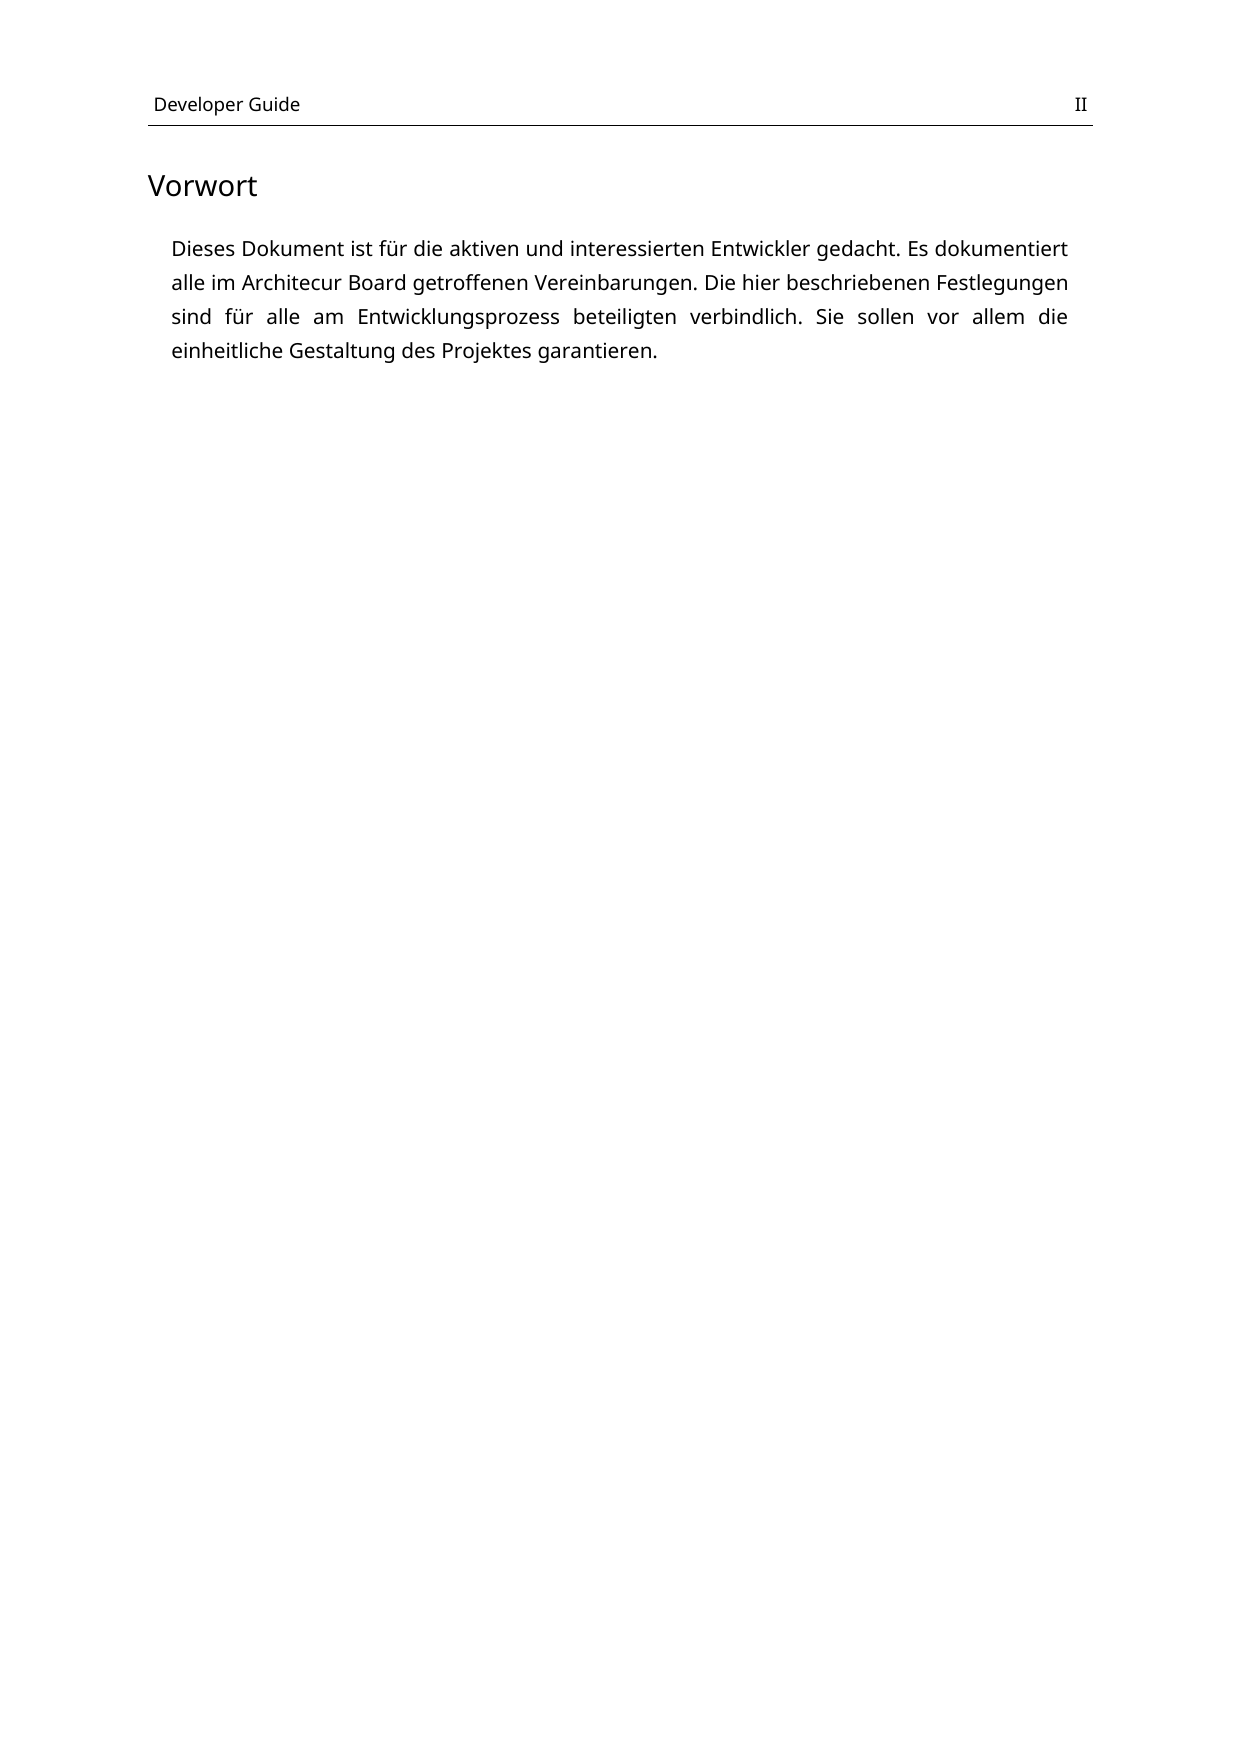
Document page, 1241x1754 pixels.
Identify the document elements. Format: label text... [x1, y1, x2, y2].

text Vorwort [148, 165, 1093, 204]
text Dieses Dokument ist für die aktiven und interessierten Entwickler gedacht. Es dokumentiert alle im Architecur Board getroffenen Vereinbarungen. Die hier beschriebenen Festlegungen sind für alle am Entwicklungsprozess beteiligten verbindlich. Sie sollen vor allem die einheitliche Gestaltung des Projektes garantieren. [171, 234, 1069, 364]
